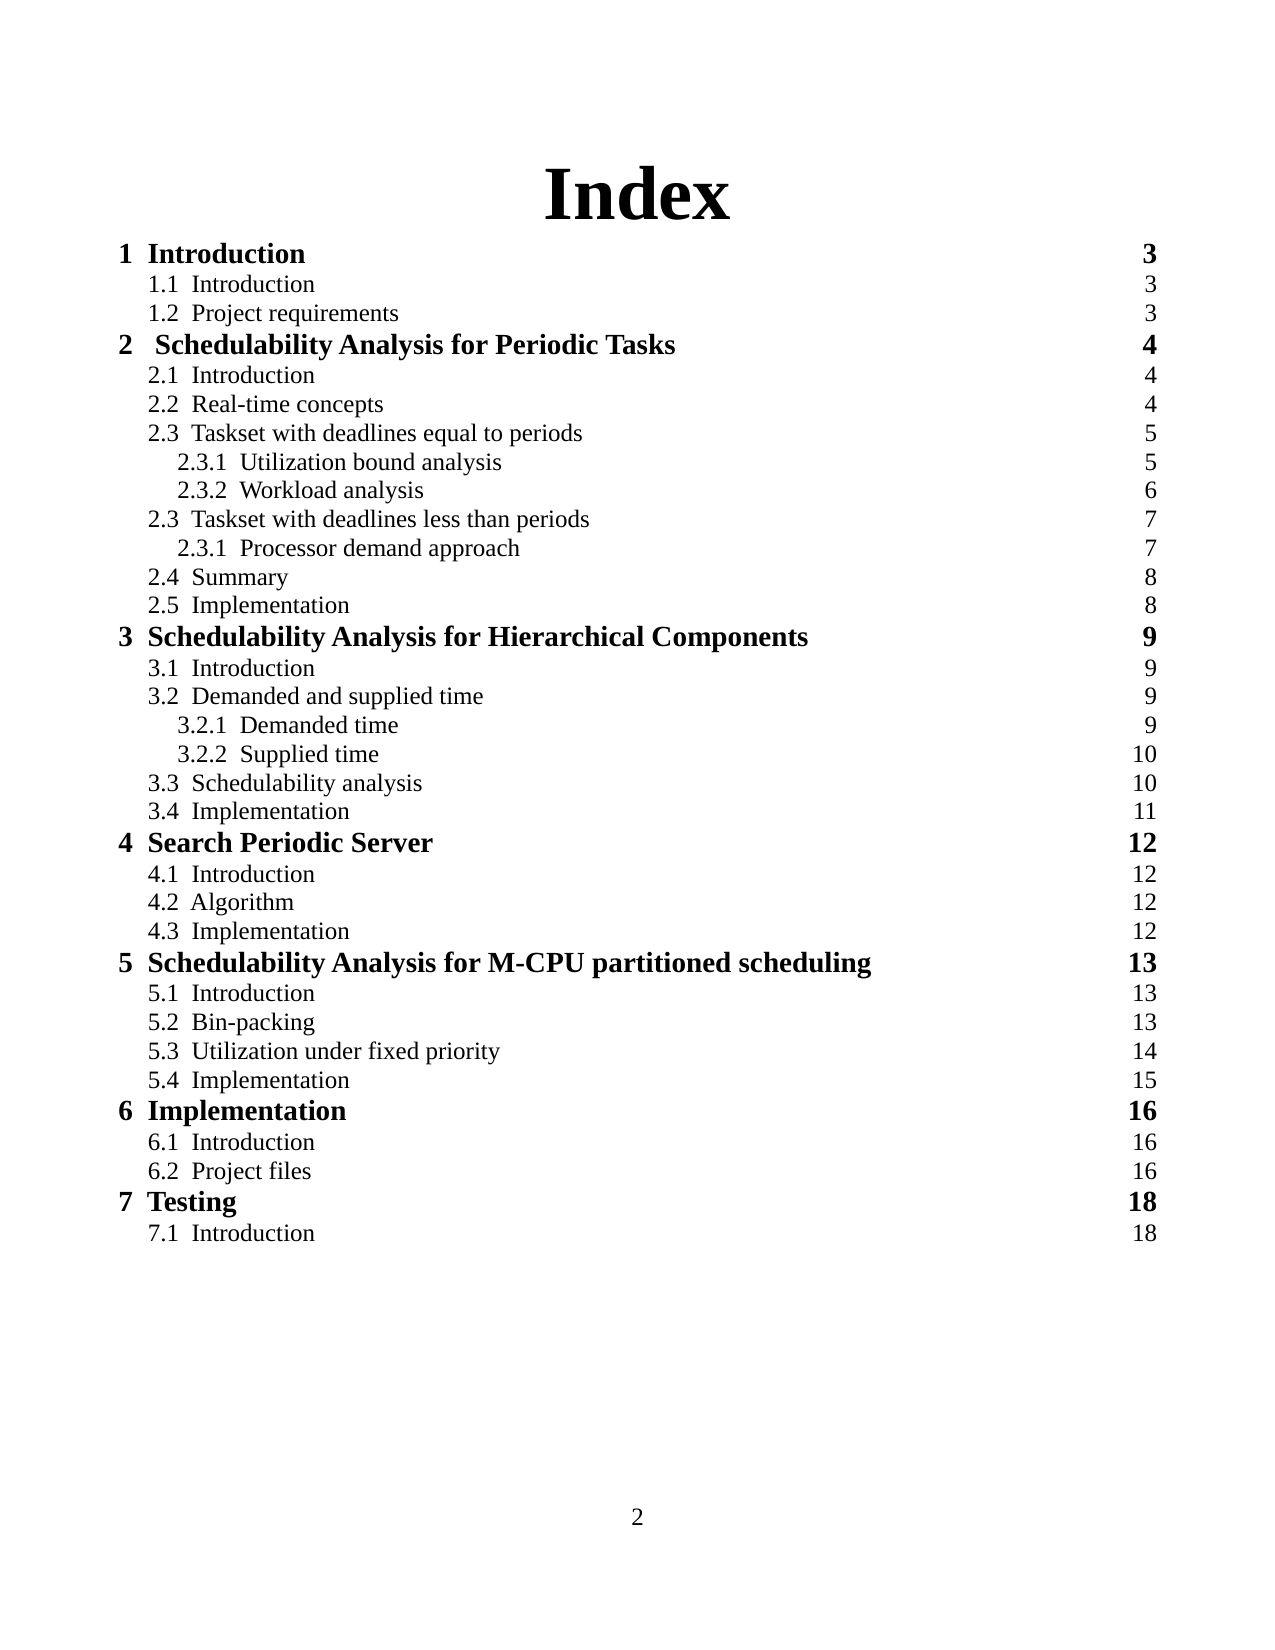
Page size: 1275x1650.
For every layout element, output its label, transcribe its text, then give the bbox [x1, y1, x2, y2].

text 1 Introduction 3 [118, 236, 1157, 269]
text 2.1 Introduction 4 [148, 360, 1157, 389]
text 2 Schedulability Analysis for Periodic Tasks 4 [118, 327, 1157, 360]
text 4.1 Introduction 12 [148, 859, 1157, 887]
text 3.2.2 Supplied time 10 [177, 739, 1157, 768]
subtitle Index [118, 148, 1157, 236]
text 2.4 Summary 8 [148, 562, 1157, 590]
text 5.4 Implementation 15 [148, 1065, 1157, 1093]
text 1.1 Introduction 3 [148, 269, 1157, 298]
text 2.3.1 Utilization bound analysis 5 [177, 447, 1157, 475]
text 5.2 Bin-packing 13 [148, 1007, 1157, 1036]
text 7.1 Introduction 18 [148, 1218, 1157, 1247]
text 3 Schedulability Analysis for Hierarchical Components 9 [118, 619, 1157, 653]
text 4 Search Periodic Server 12 [118, 825, 1157, 859]
text 6.1 Introduction 16 [148, 1127, 1157, 1156]
text 4.3 Implementation 12 [148, 916, 1157, 945]
text 4.2 Algorithm 12 [148, 887, 1157, 916]
text 3.2.1 Demanded time 9 [177, 710, 1157, 739]
text 3.2 Demanded and supplied time 9 [148, 681, 1157, 710]
text 2.3.2 Workload analysis 6 [177, 475, 1157, 504]
text 2.5 Implementation 8 [148, 590, 1157, 619]
text 2.3 Taskset with deadlines less than periods 7 [148, 504, 1157, 533]
text 5.3 Utilization under fixed priority 14 [148, 1036, 1157, 1065]
text 6.2 Project files 16 [148, 1156, 1157, 1184]
text 2.2 Real-time concepts 4 [148, 389, 1157, 418]
text 7 Testing 18 [118, 1184, 1157, 1218]
text 1.2 Project requirements 3 [148, 298, 1157, 327]
text 2.3.1 Processor demand approach 7 [177, 533, 1157, 562]
text 3.1 Introduction 9 [148, 653, 1157, 681]
text 3.3 Schedulability analysis 10 [148, 768, 1157, 796]
text 3.4 Implementation 11 [148, 796, 1157, 825]
text 5.1 Introduction 13 [148, 978, 1157, 1007]
text 2.3 Taskset with deadlines equal to periods 5 [148, 418, 1157, 447]
text 5 Schedulability Analysis for M-CPU partitioned scheduling 13 [118, 945, 1157, 978]
text 6 Implementation 16 [118, 1093, 1157, 1127]
